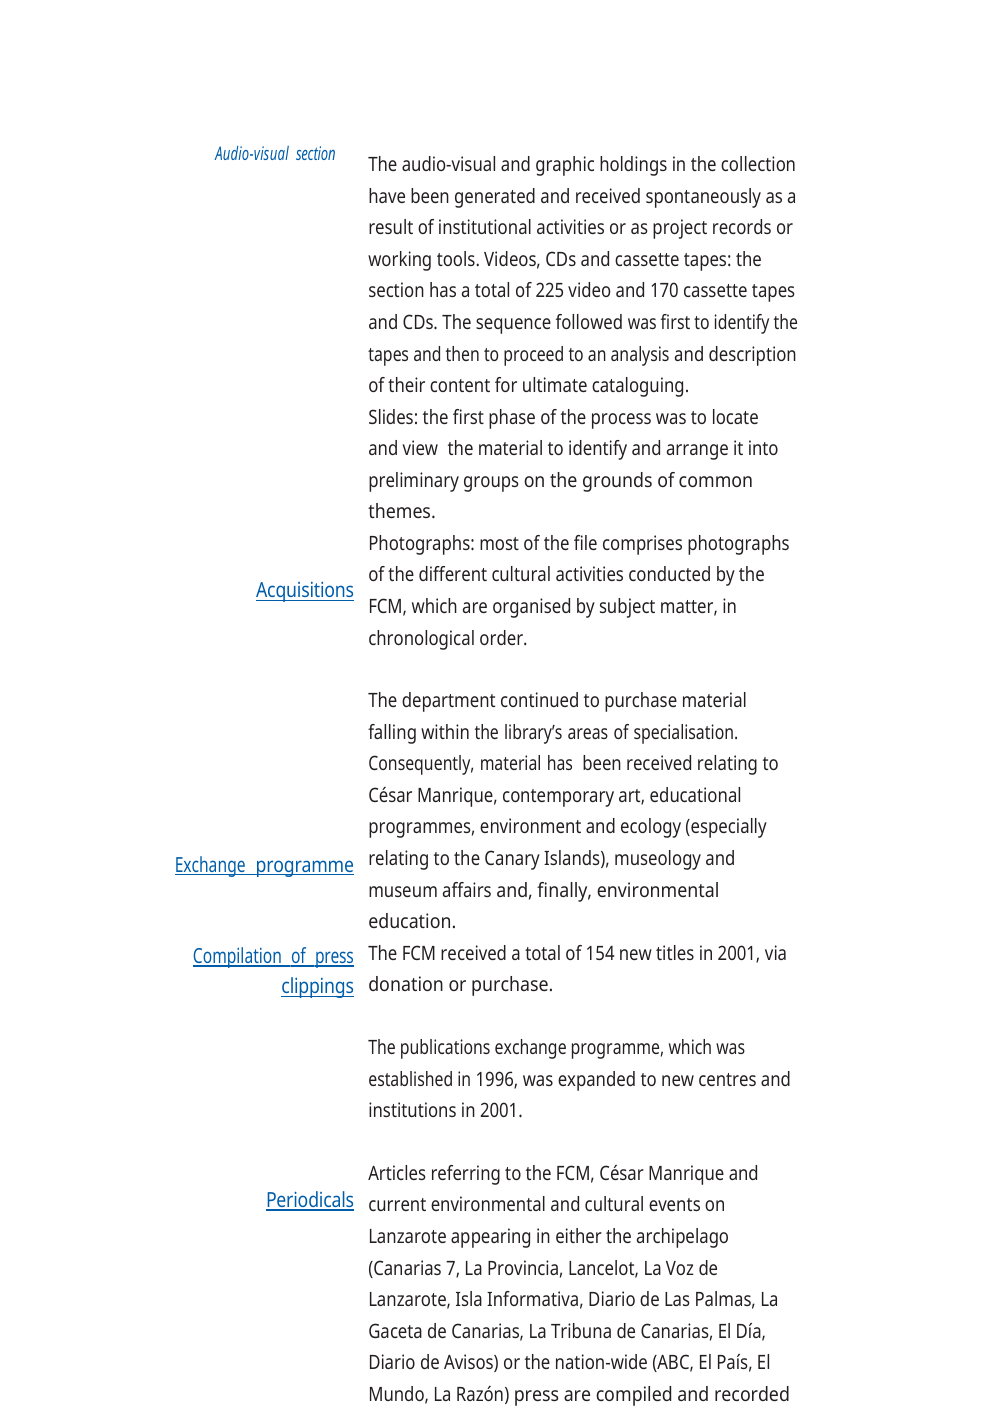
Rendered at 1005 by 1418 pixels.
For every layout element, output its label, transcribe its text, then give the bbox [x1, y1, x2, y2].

text The department continued to purchase material falling within the library’s areas of specialisation. Consequently, material has been received relating to César Manrique, contemporary art, educational programmes, environment and ecology (especially relating to the Canary Islands), museology and museum affairs and, finally, environmental education. [368, 687, 797, 934]
text Compilation of press [103, 941, 354, 969]
text Exchange programme [103, 850, 354, 878]
text Audio-visual section [215, 140, 354, 166]
text clippings [103, 972, 354, 1000]
text The publications exchange programme, which was established in 1996, was expanded to new centres and institutions in 2001. [368, 1033, 797, 1123]
text Slides: the first phase of the process was to locate and view the material to identify and arrange it into preliminary groups on the grounds of common themes. [368, 403, 793, 524]
text The FCM received a total of 154 new titles in 2001, via donation or purchase. [368, 939, 797, 998]
text Periodicals [103, 1185, 354, 1213]
text Acquisitions [103, 576, 354, 604]
text The audio-visual and graphic holdings in the collection have been generated and received spontaneously as a result of institutional activities or as project records or working tools. Videos, CDs and cassette tapes: the section has a total of 225 video and 170 cassette tapes and CDs. The sequence followed was first to identify the tapes and then to proceed to an analysis and description of their content for ultimate cataloguing. [368, 150, 802, 398]
text Articles referring to the FCM, César Manrique and current environmental and cultural events on Lanzarote appearing in either the archipelago (Canarias 7, La Provincia, Lancelot, La Voz de Lanzarote, Isla Informativa, Diario de Las Palmas, La Gaceta de Canarias, La Tribuna de Canarias, El Día, Diario de Avisos) or the nation-wide (ABC, El País, El Mundo, La Razón) press are compiled and recorded [368, 1159, 802, 1407]
text Photographs: most of the file comprises photographs of the different cultural activities conducted by the FCM, which are organised by subject matter, in chronological order. [368, 529, 797, 651]
